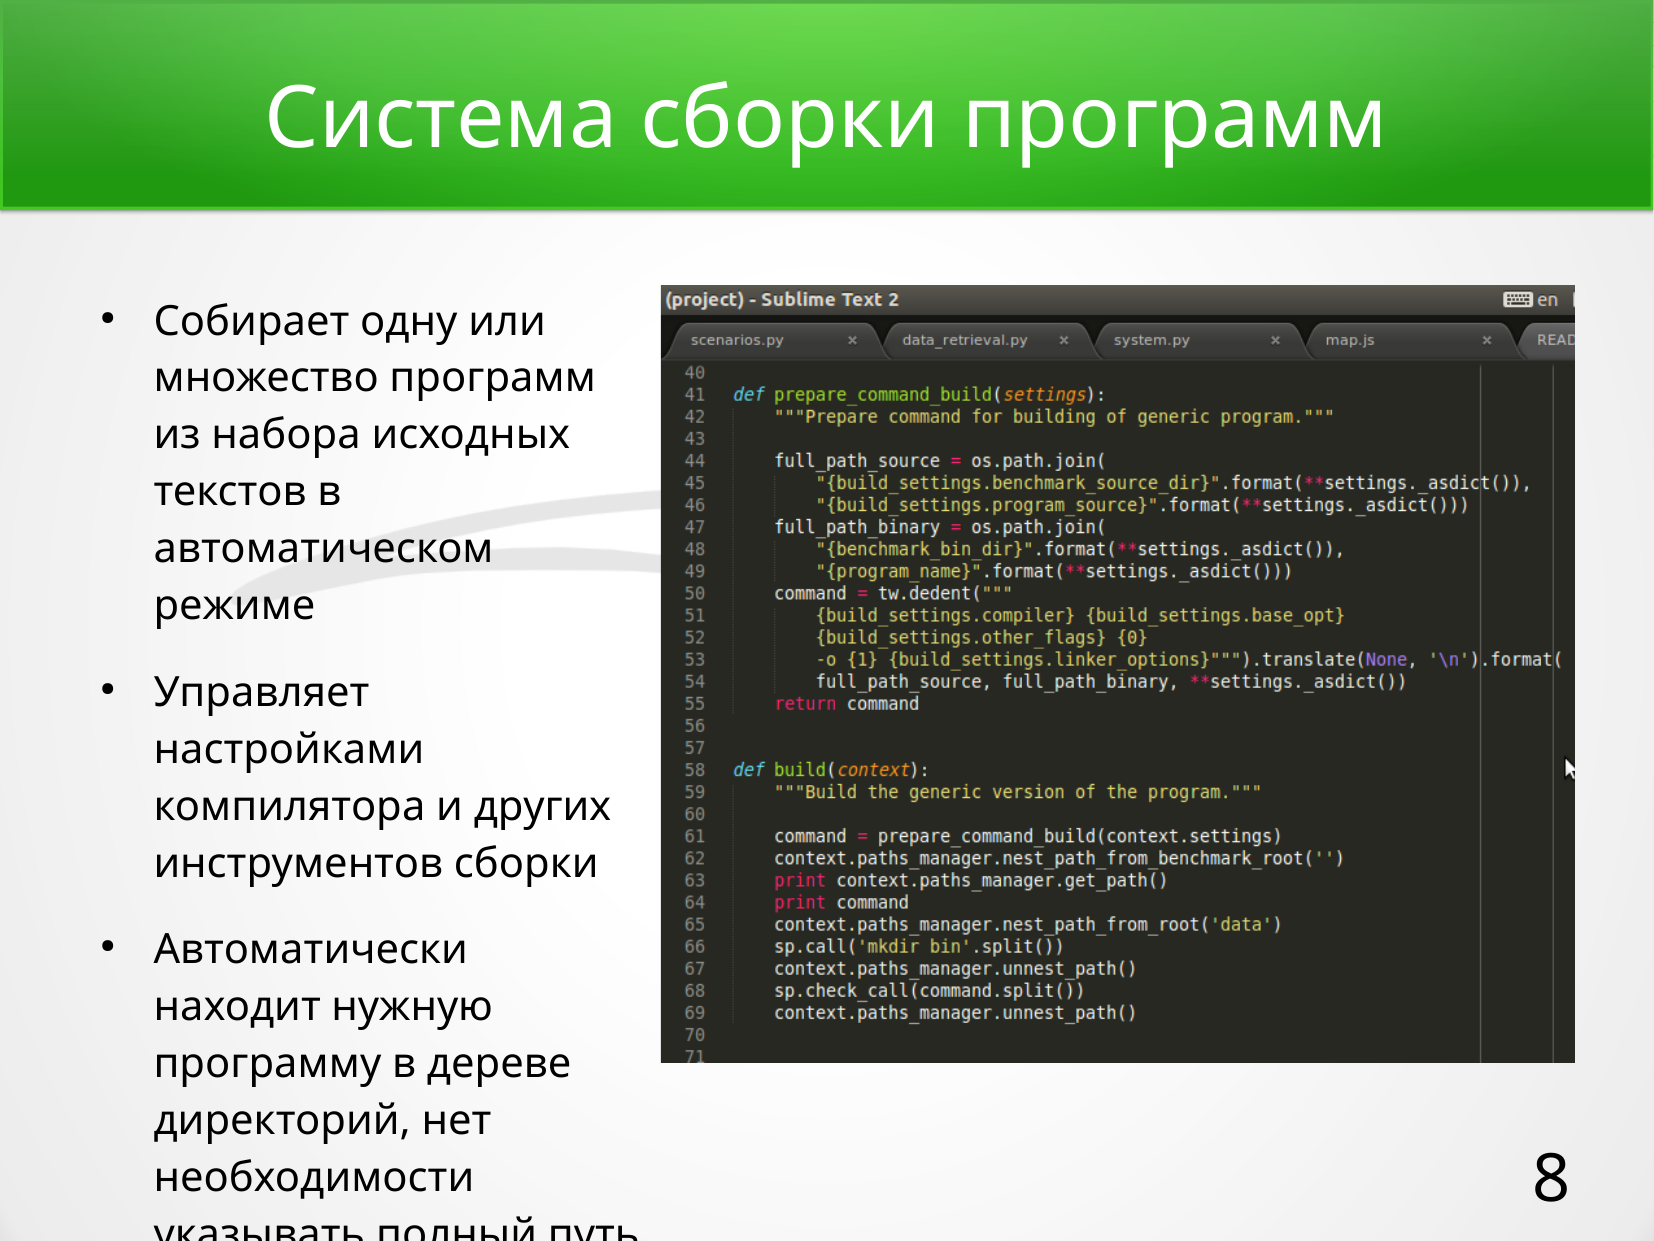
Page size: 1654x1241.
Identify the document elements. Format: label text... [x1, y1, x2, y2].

picture [646, 285, 1576, 1063]
title Система сборки программ [82, 49, 1571, 179]
list Собирает одну или множество программ из набора исходных текстов в автоматическом режиме Управляет настройками компилятора и других инструментов сборки Автоматически находит нужную программу в дереве директорий, нет необходимости указывать полный путь [82, 290, 646, 1171]
